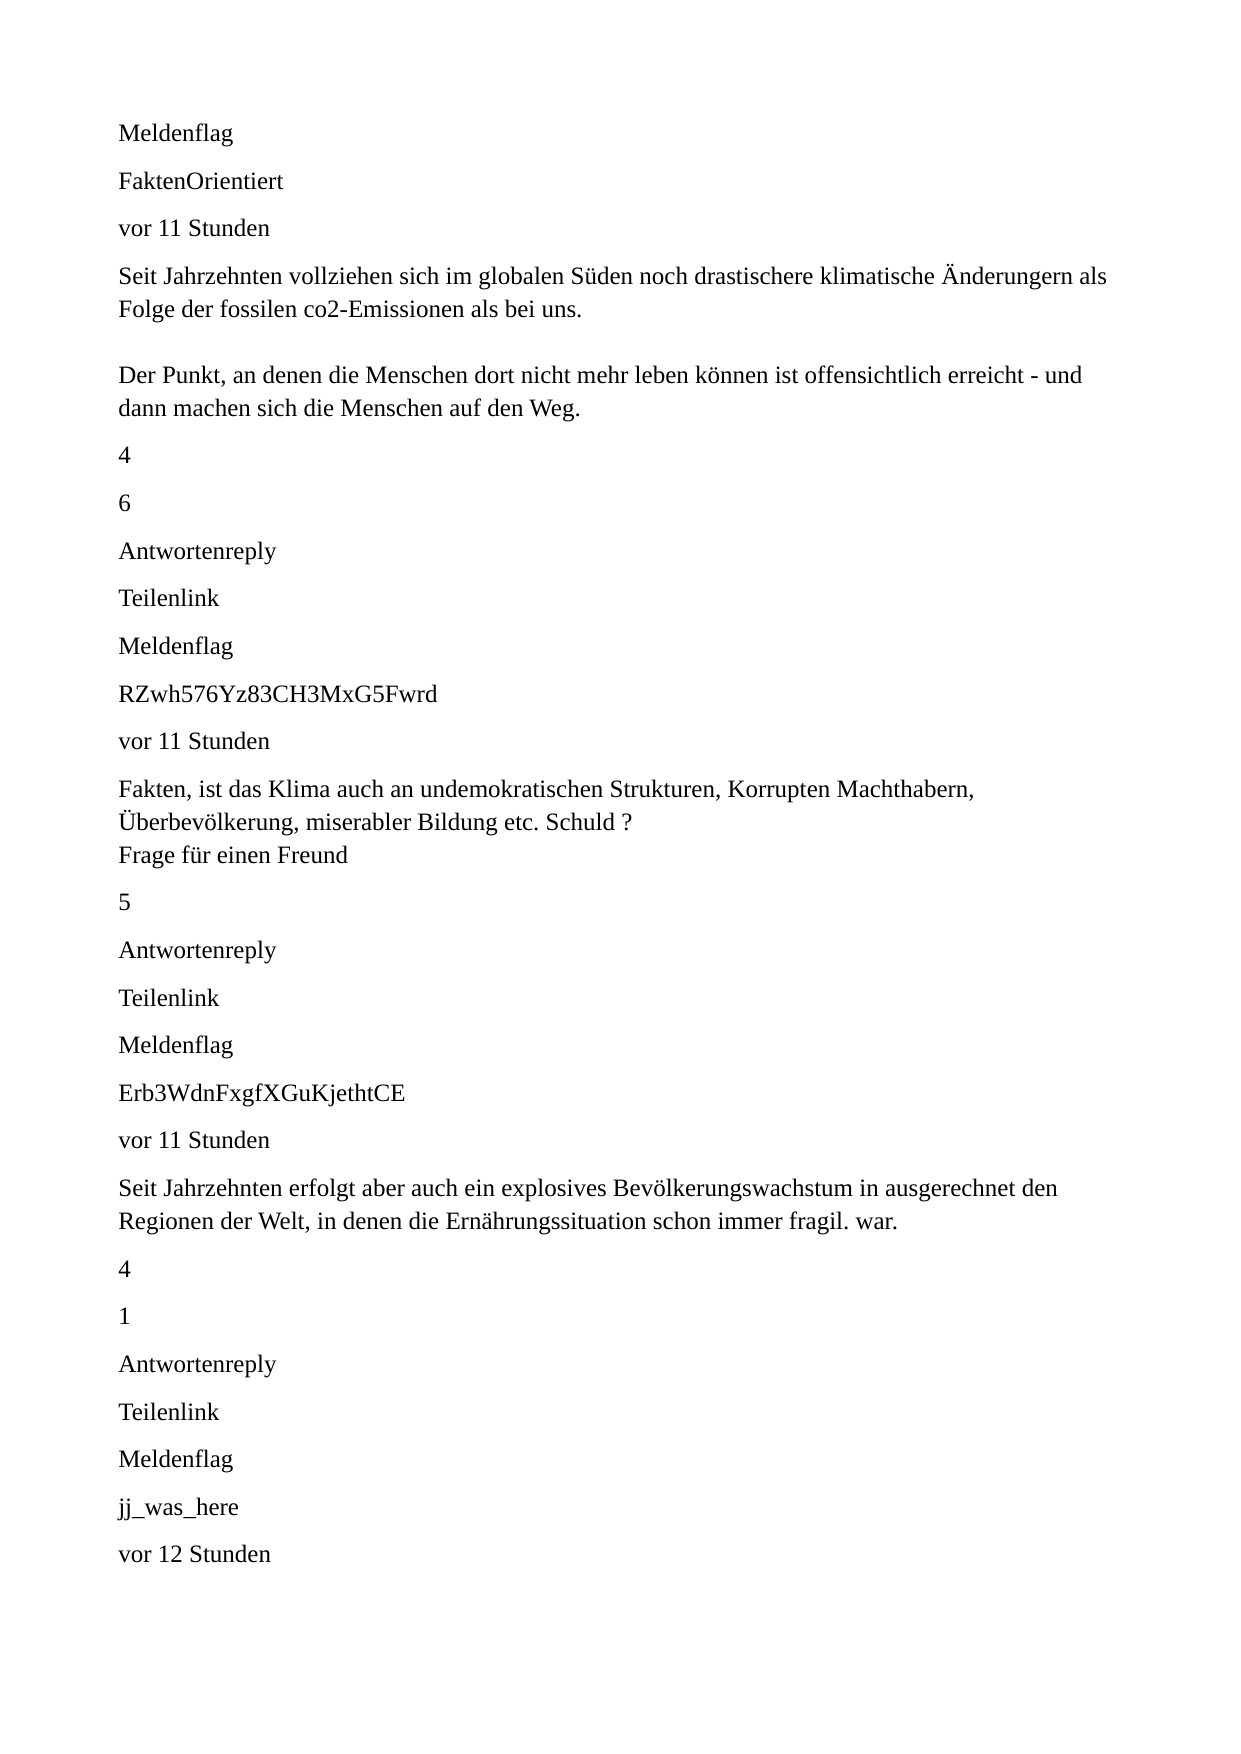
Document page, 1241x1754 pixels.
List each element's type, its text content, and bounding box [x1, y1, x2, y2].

text Antwortenreply [118, 1349, 1122, 1378]
text 5 [118, 887, 1122, 916]
text Fakten, ist das Klima auch an undemokratischen Strukturen, Korrupten Machthabern, Überbevölkerung, miserabler Bildung etc. Schuld ? Frage für einen Freund [118, 774, 1122, 869]
text jj_was_here [118, 1492, 1122, 1521]
text Meldenflag [118, 631, 1122, 660]
text Meldenflag [118, 118, 1122, 147]
text Antwortenreply [118, 536, 1122, 564]
text Teilenlink [118, 983, 1122, 1011]
text vor 11 Stunden [118, 726, 1122, 755]
text RZwh576Yz83CH3MxG5Fwrd [118, 679, 1122, 707]
text 4 [118, 1254, 1122, 1282]
text Seit Jahrzehnten vollziehen sich im globalen Süden noch drastischere klimatische Änderungern als Folge der fossilen co2-Emissionen als bei uns. Der Punkt, an denen die Menschen dort nicht mehr leben können ist offensichtlich erreicht - und dann machen sich die Menschen auf den Weg. [118, 261, 1122, 422]
text Meldenflag [118, 1444, 1122, 1473]
text FaktenOrientiert [118, 166, 1122, 194]
text vor 11 Stunden [118, 1126, 1122, 1154]
text 6 [118, 488, 1122, 517]
text Erb3WdnFxgfXGuKjethtCE [118, 1078, 1122, 1107]
text Seit Jahrzehnten erfolgt aber auch ein explosives Bevölkerungswachstum in ausgerechnet den Regionen der Welt, in denen die Ernährungssituation schon immer fragil. war. [118, 1173, 1122, 1235]
text Teilenlink [118, 1397, 1122, 1425]
text vor 12 Stunden [118, 1539, 1122, 1568]
text Teilenlink [118, 583, 1122, 612]
text 4 [118, 441, 1122, 469]
text Meldenflag [118, 1030, 1122, 1059]
text Antwortenreply [118, 935, 1122, 964]
text vor 11 Stunden [118, 213, 1122, 242]
text 1 [118, 1301, 1122, 1330]
